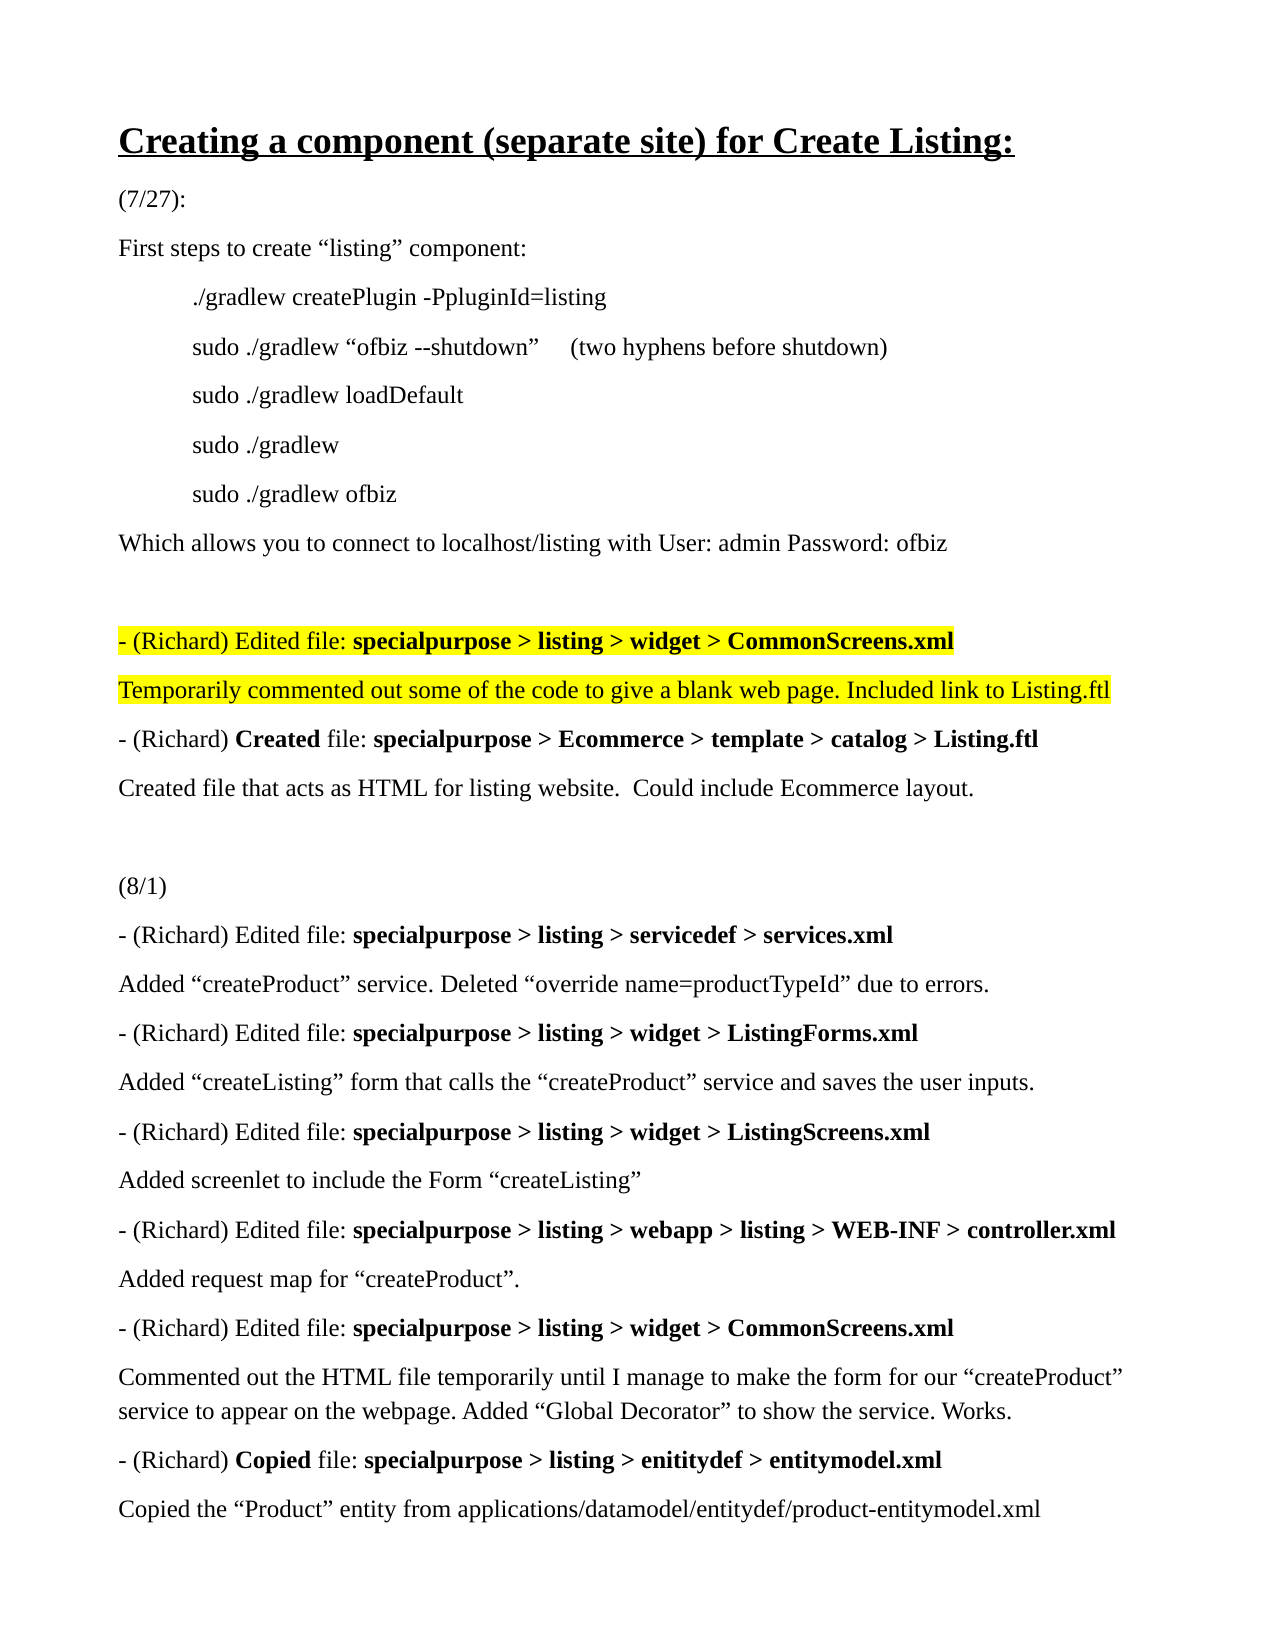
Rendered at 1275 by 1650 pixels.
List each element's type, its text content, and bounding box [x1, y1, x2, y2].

text Commented out the HTML file temporarily until I manage to make the form for our “createProduct” service to appear on the webpage. Added “Global Decorator” to show the service. Works. [118, 1362, 1157, 1425]
text ./gradlew createPlugin -PpluginId=listing [118, 282, 1157, 311]
text - (Richard) Edited file: specialpurpose > listing > widget > CommonScreens.xml [118, 626, 1157, 655]
text - (Richard) Copied file: specialpurpose > listing > enititydef > entitymodel.xml [118, 1445, 1157, 1474]
text First steps to create “listing” component: [118, 233, 1157, 262]
text Added “createProduct” service. Deleted “override name=productTypeId” due to errors. [118, 969, 1157, 998]
text Created file that acts as HTML for listing website. Could include Ecommerce layout. [118, 773, 1157, 802]
text - (Richard) Edited file: specialpurpose > listing > servicedef > services.xml [118, 920, 1157, 949]
text - (Richard) Edited file: specialpurpose > listing > widget > ListingScreens.xml [118, 1117, 1157, 1145]
text sudo ./gradlew ofbiz [118, 479, 1157, 507]
text Which allows you to connect to localhost/listing with User: admin Password: ofbiz [118, 528, 1157, 557]
text sudo ./gradlew loadDefault [118, 381, 1157, 409]
text sudo ./gradlew [118, 430, 1157, 458]
text - (Richard) Edited file: specialpurpose > listing > widget > CommonScreens.xml [118, 1313, 1157, 1342]
text Added screenlet to include the Form “createListing” [118, 1166, 1157, 1194]
text Copied the “Product” entity from applications/datamodel/entitydef/product-entitymodel.xml [118, 1494, 1157, 1523]
text (8/1) [118, 871, 1157, 900]
text - (Richard) Edited file: specialpurpose > listing > webapp > listing > WEB-INF > controller.xml [118, 1215, 1157, 1243]
text sudo ./gradlew “ofbiz --shutdown” (two hyphens before shutdown) [118, 332, 1157, 360]
text Creating a component (separate site) for Create Listing: [118, 118, 1157, 161]
text - (Richard) Edited file: specialpurpose > listing > widget > ListingForms.xml [118, 1018, 1157, 1047]
text Added “createListing” form that calls the “createProduct” service and saves the user inputs. [118, 1067, 1157, 1096]
text - (Richard) Created file: specialpurpose > Ecommerce > template > catalog > Listing.ftl [118, 724, 1157, 753]
text Added request map for “createProduct”. [118, 1264, 1157, 1292]
text Temporarily commented out some of the code to give a blank web page. Included link to Listing.ftl [118, 675, 1157, 704]
text (7/27): [118, 184, 1157, 213]
